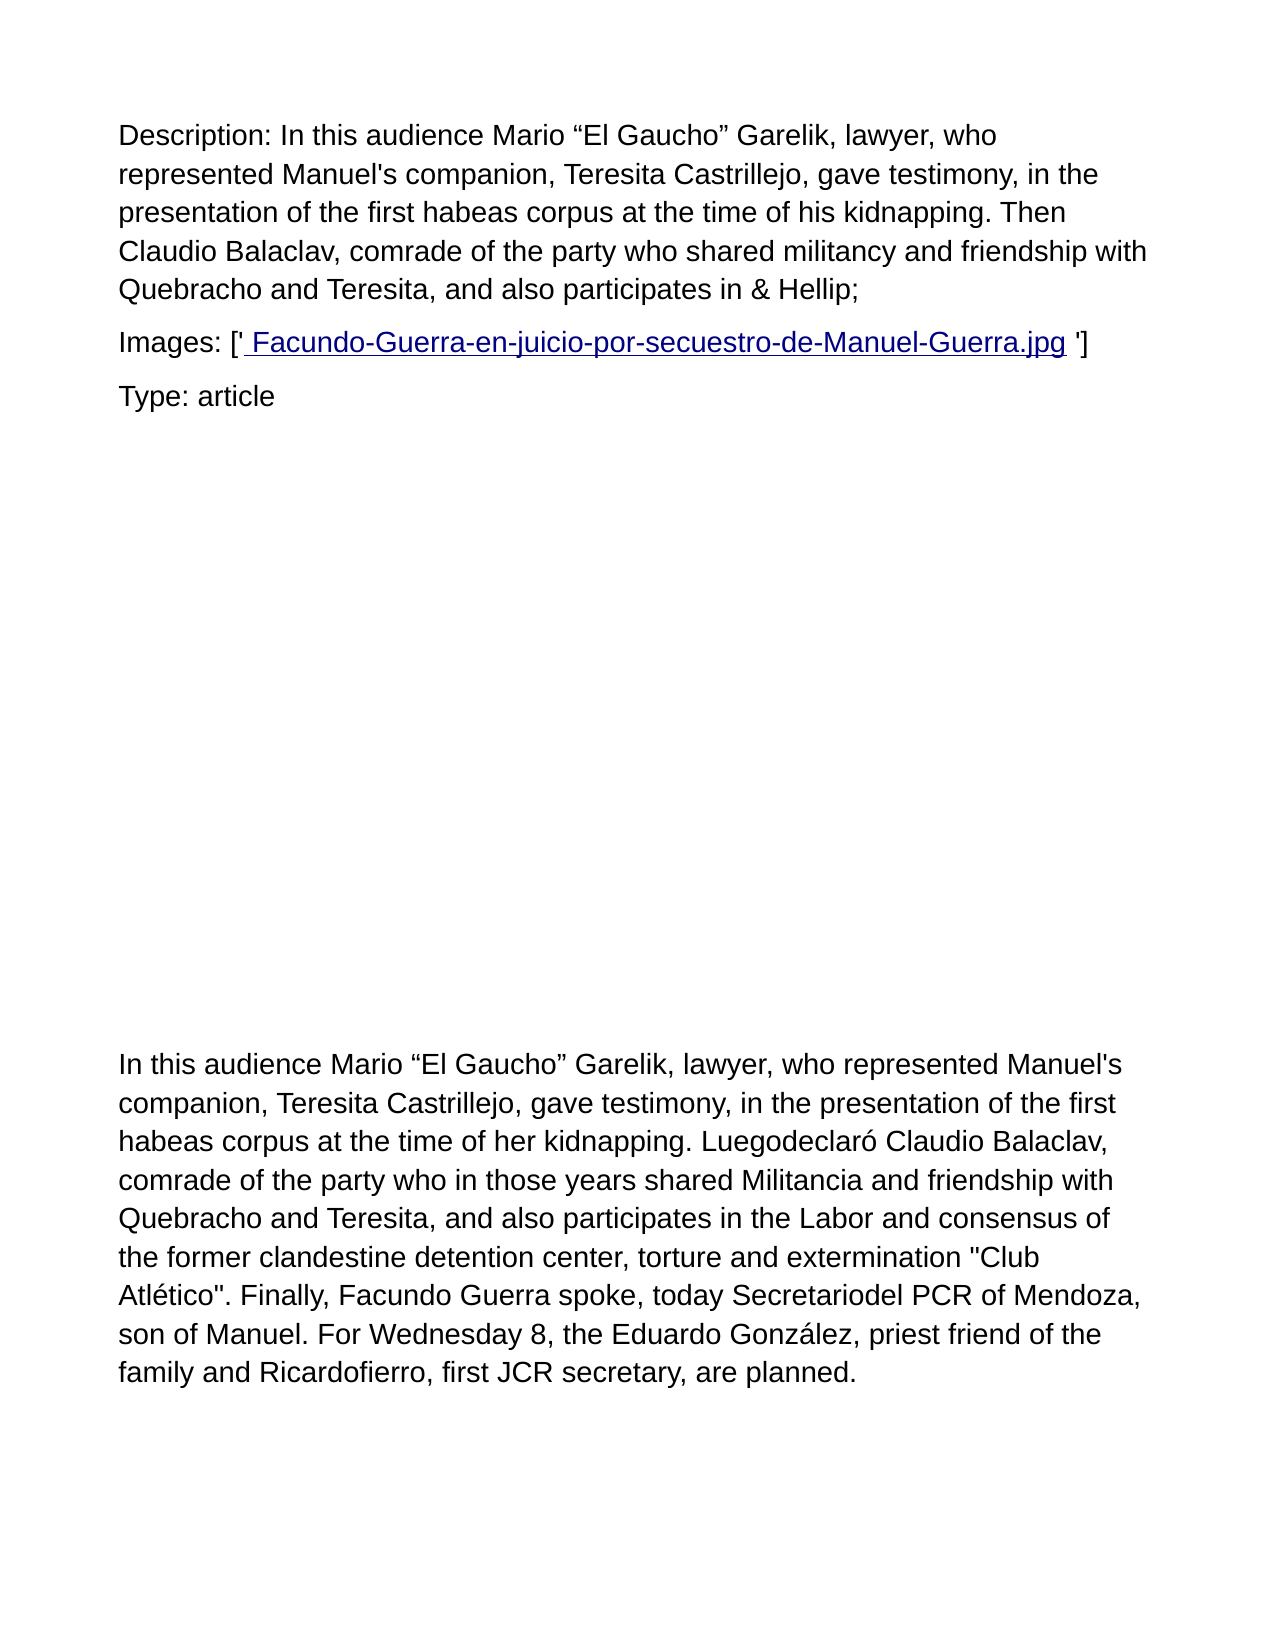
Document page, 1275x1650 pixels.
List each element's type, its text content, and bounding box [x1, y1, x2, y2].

text Type: article [118, 378, 1157, 412]
text In this audience Mario “El Gaucho” Garelik, lawyer, who represented Manuel's companion, Teresita Castrillejo, gave testimony, in the presentation of the first habeas corpus at the time of her kidnapping. Luegodeclaró Claudio Balaclav, comrade of the party who in those years shared Militancia and friendship with Quebracho and Teresita, and also participates in the Labor and consensus of the former clandestine detention center, torture and extermination "Club Atlético". Finally, Facundo Guerra spoke, today Secretariodel PCR of Mendoza, son of Manuel. For Wednesday 8, the Eduardo González, priest friend of the family and Ricardofierro, first JCR secretary, are planned. [118, 432, 1157, 1389]
text Description: In this audience Mario “El Gaucho” Garelik, lawyer, who represented Manuel's companion, Teresita Castrillejo, gave testimony, in the presentation of the first habeas corpus at the time of his kidnapping. Then Claudio Balaclav, comrade of the party who shared militancy and friendship with Quebracho and Teresita, and also participates in & Hellip; [118, 118, 1157, 306]
text Images: [' Facundo-Guerra-en-juicio-por-secuestro-de-Manuel-Guerra.jpg '] [118, 325, 1157, 359]
